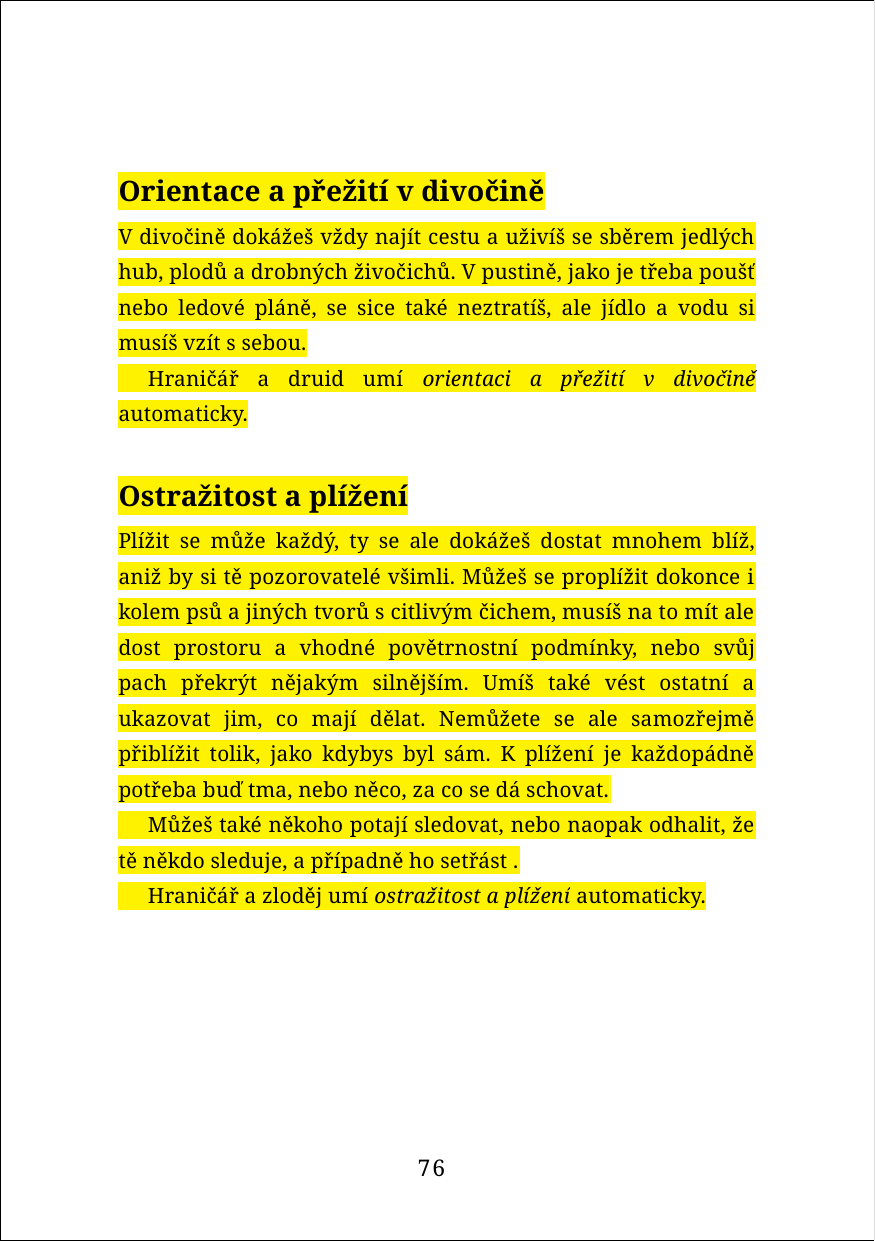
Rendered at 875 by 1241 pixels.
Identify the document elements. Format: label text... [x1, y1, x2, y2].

subtitle Orientace a přežití v divočině [118, 172, 756, 210]
text V divočině dokážeš vždy najít cestu a uživíš se sběrem jedlých hub, plodů a drobných živočichů. V pustině, jako je třeba poušť nebo ledové pláně, se sice také neztratíš, ale jídlo a vodu si musíš vzít s sebou. Hraničář a druid umí orientaci a přežití v divočině automaticky. [118, 222, 756, 428]
subtitle Ostražitost a plížení [118, 476, 756, 515]
text Plížit se může každý, ty se ale dokážeš dostat mnohem blíž, aniž by si tě pozorovatelé všimli. Můžeš se proplížit dokonce i kolem psů a jiných tvorů s citlivým čichem, musíš na to mít ale dost prostoru a vhodné povětrnostní podmínky, nebo svůj pach překrýt nějakým silnějším. Umíš také vést ostatní a ukazovat jim, co mají dělat. Nemůžete se ale samozřejmě přiblížit tolik, jako kdybys byl sám. K plížení je každopádně potřeba buď tma, nebo něco, za co se dá schovat. Můžeš také někoho potají sledovat, nebo naopak odhalit, že tě někdo sleduje, a případně ho setřást . Hraničář a zloděj umí ostražitost a plížení automaticky. [118, 526, 756, 910]
